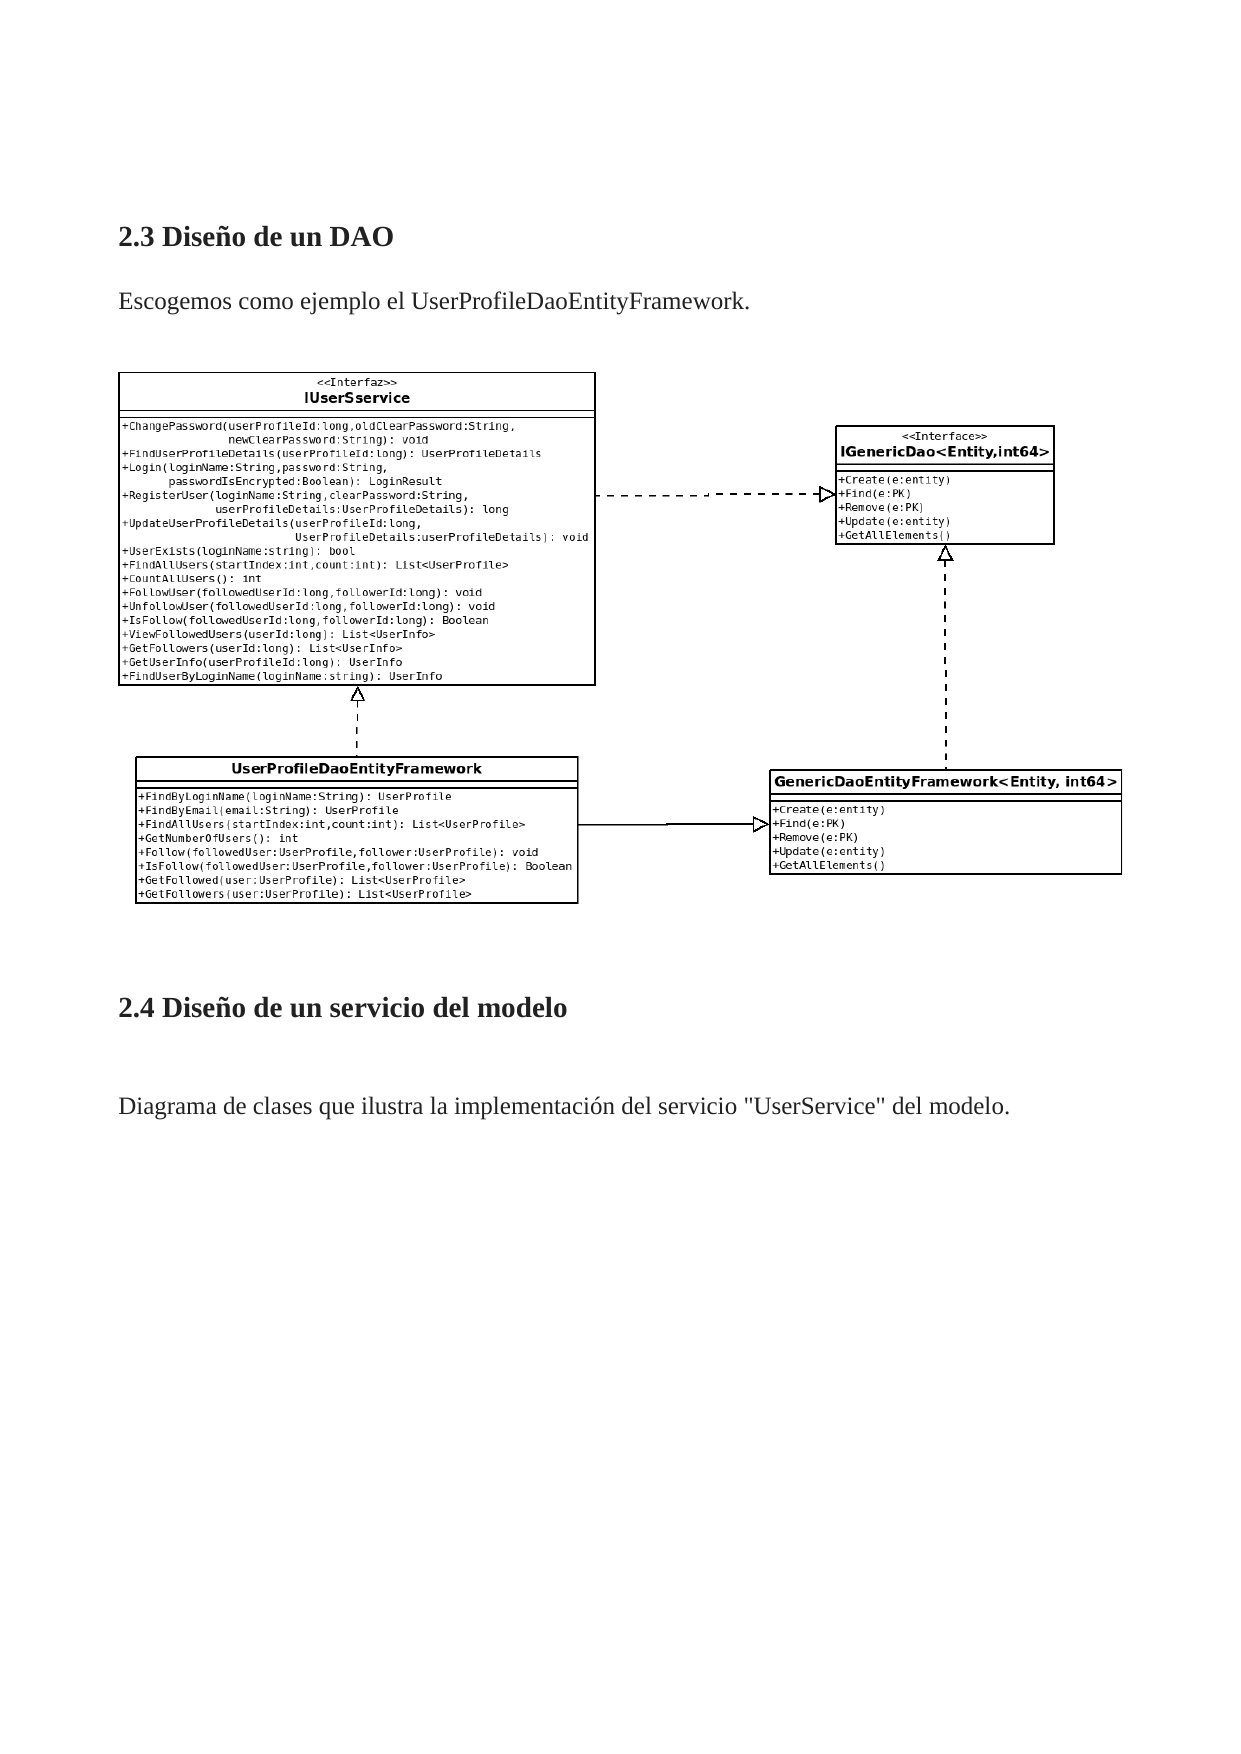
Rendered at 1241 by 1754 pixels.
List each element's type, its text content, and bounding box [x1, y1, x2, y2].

text 2.4 Diseño de un servicio del modelo [118, 991, 1122, 1024]
text Escogemos como ejemplo el UserProfileDaoEntityFramework. [118, 286, 1122, 314]
text 2.3 Diseño de un DAO [118, 219, 1122, 252]
picture [118, 372, 1123, 905]
text Diagrama de clases que ilustra la implementación del servicio "UserService" del modelo. [118, 1091, 1122, 1120]
